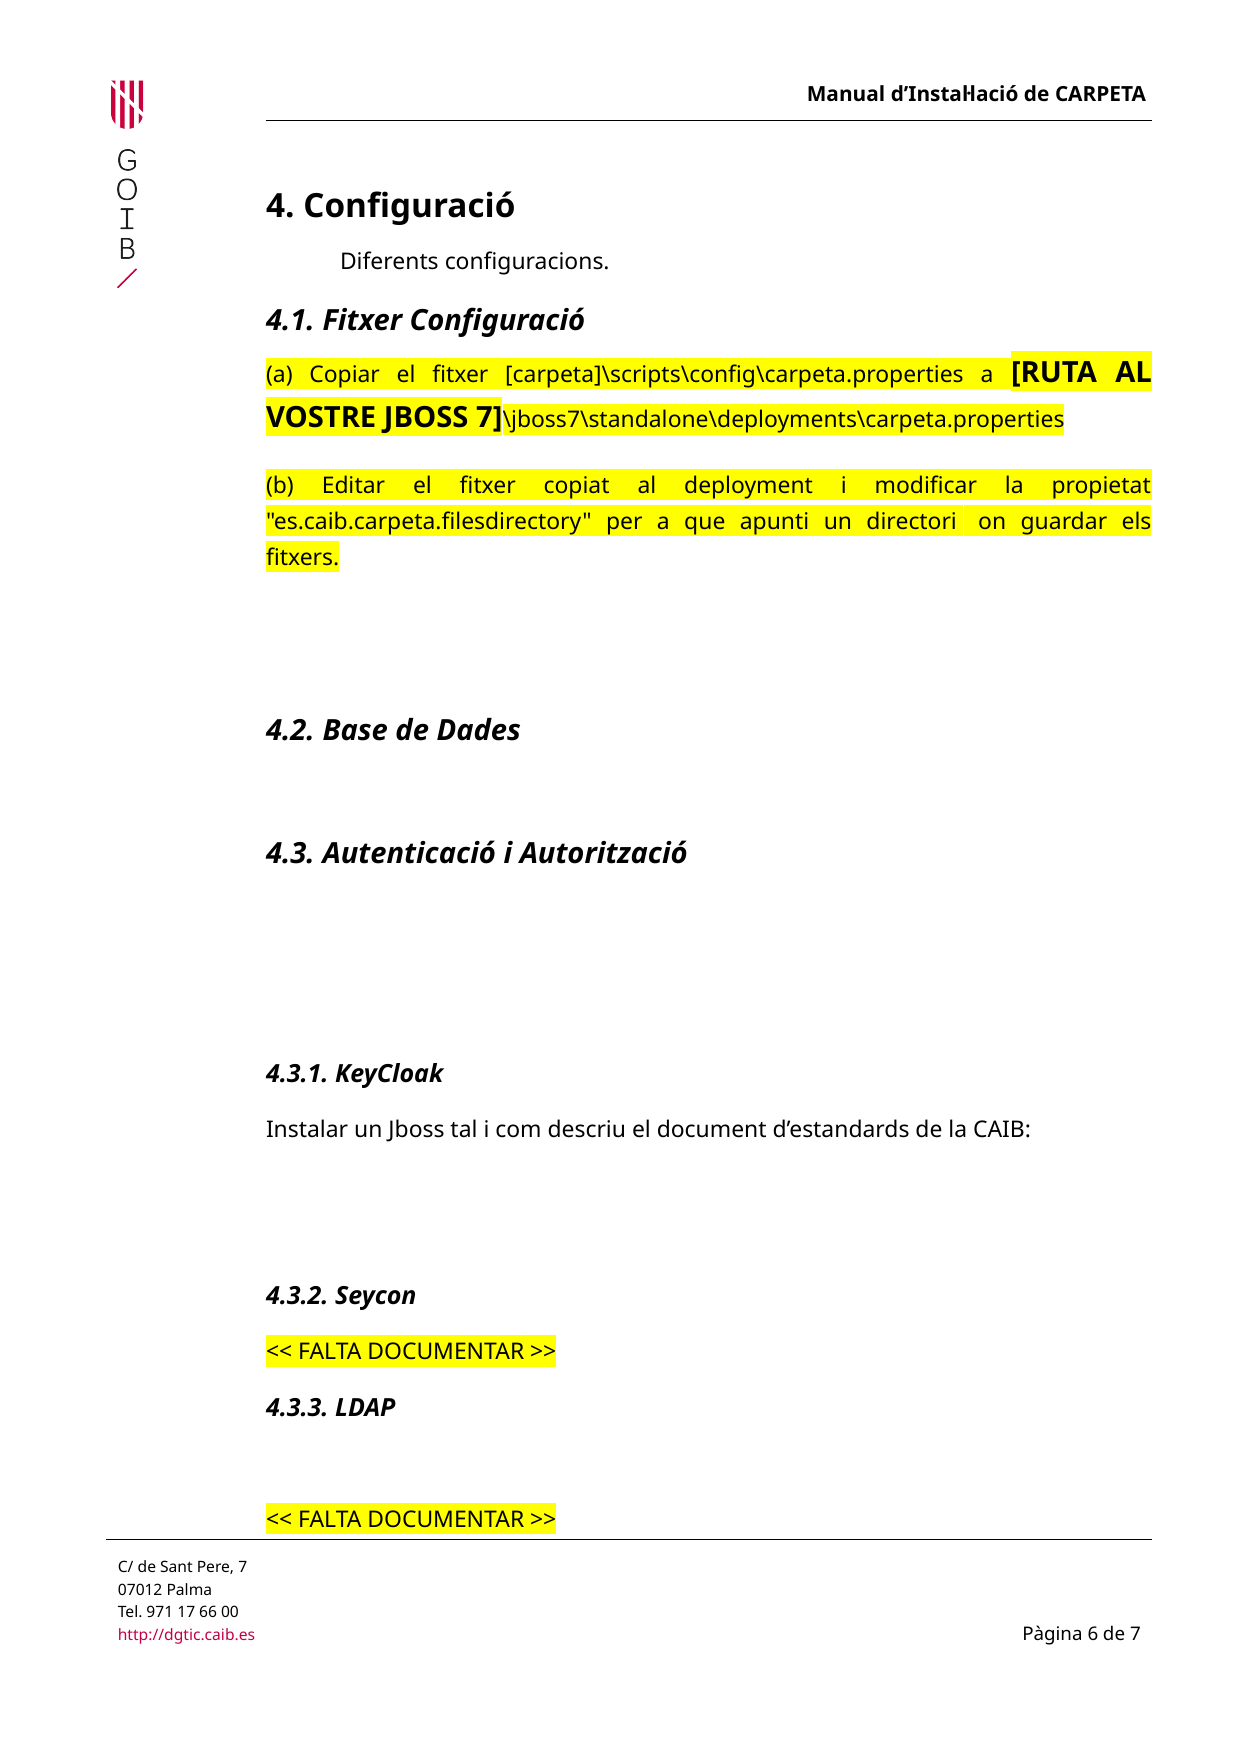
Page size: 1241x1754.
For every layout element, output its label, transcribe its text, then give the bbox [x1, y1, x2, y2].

text (a) Copiar el fitxer [carpeta]\scripts\config\carpeta.properties a [RUTA AL VOSTRE JBOSS 7]\jboss7\standalone\deployments\carpeta.properties [266, 351, 1152, 436]
text Diferents configuracions. [266, 245, 1152, 276]
picture [82, 57, 172, 319]
subtitle Seycon [266, 1278, 1152, 1312]
text << FALTA DOCUMENTAR >> [266, 1335, 1152, 1367]
subtitle Fitxer Configuració [266, 300, 1152, 339]
text << FALTA DOCUMENTAR >> [266, 1502, 1152, 1534]
text Instalar un Jboss tal i com descriu el document d’estandards de la CAIB: [266, 1113, 1152, 1144]
subtitle LDAP [266, 1390, 1152, 1424]
text (b) Editar el fitxer copiat al deployment i modificar la propietat "es.caib.carpeta.filesdirectory" per a que apunti un directori on guardar els fitxers. [266, 469, 1152, 572]
subtitle KeyCloak [266, 1056, 1152, 1090]
subtitle Configuració [266, 181, 1152, 227]
subtitle Base de Dades [266, 710, 1152, 749]
subtitle Autenticació i Autorització [266, 832, 1152, 872]
